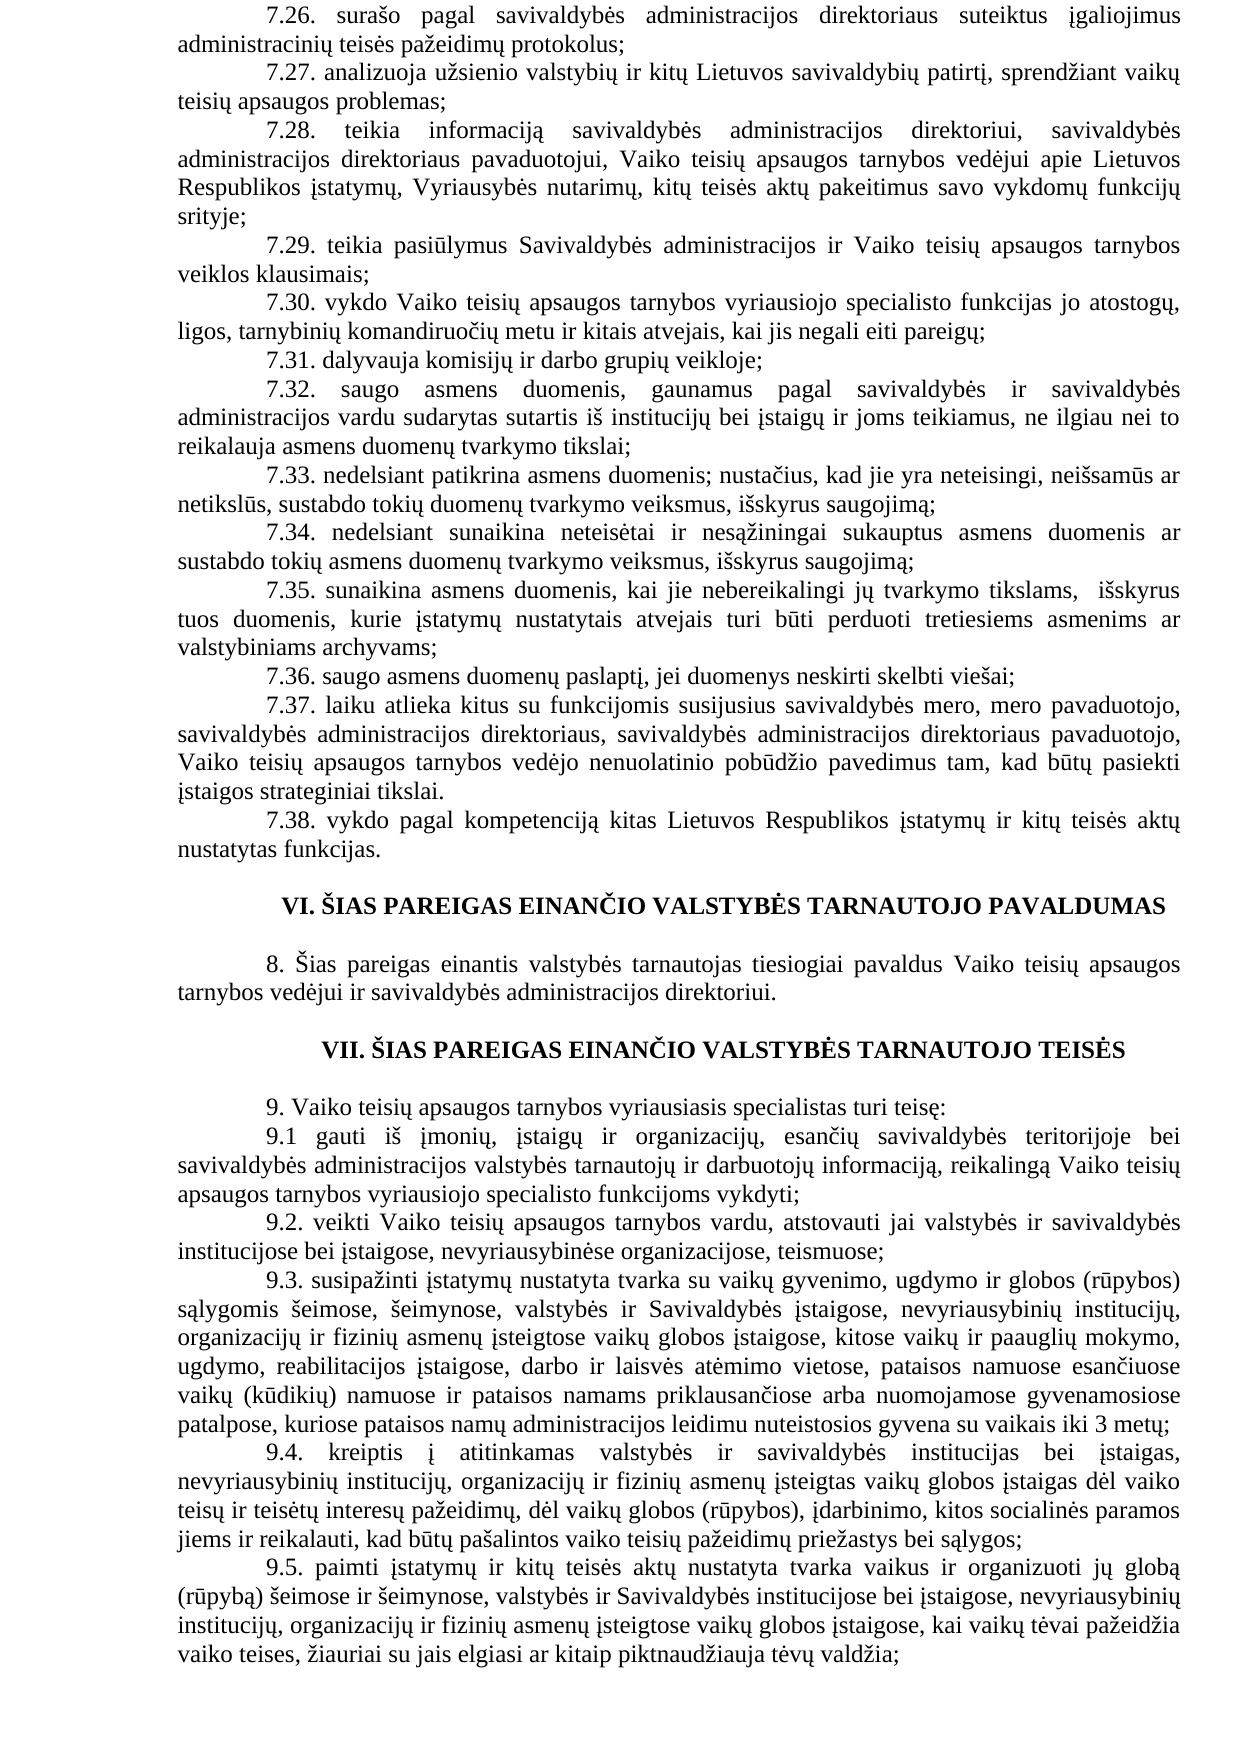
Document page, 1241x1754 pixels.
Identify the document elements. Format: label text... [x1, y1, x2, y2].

text 7.27. analizuoja užsienio valstybių ir kitų Lietuvos savivaldybių patirtį, sprendžiant vaikų teisių apsaugos problemas; [177, 57, 1181, 115]
text 9. Vaiko teisių apsaugos tarnybos vyriausiasis specialistas turi teisę: [177, 1092, 1181, 1121]
text 9.1 gauti iš įmonių, įstaigų ir organizacijų, esančių savivaldybės teritorijoje bei savivaldybės administracijos valstybės tarnautojų ir darbuotojų informaciją, reikalingą Vaiko teisių apsaugos tarnybos vyriausiojo specialisto funkcijoms vykdyti; [177, 1121, 1181, 1207]
text 7.26. surašo pagal savivaldybės administracijos direktoriaus suteiktus įgaliojimus administracinių teisės pažeidimų protokolus; [177, 0, 1181, 57]
text 9.3. susipažinti įstatymų nustatyta tvarka su vaikų gyvenimo, ugdymo ir globos (rūpybos) sąlygomis šeimose, šeimynose, valstybės ir Savivaldybės įstaigose, nevyriausybinių institucijų, organizacijų ir fizinių asmenų įsteigtose vaikų globos įstaigose, kitose vaikų ir paauglių mokymo, ugdymo, reabilitacijos įstaigose, darbo ir laisvės atėmimo vietose, pataisos namuose esančiuose vaikų (kūdikių) namuose ir pataisos namams priklausančiose arba nuomojamose gyvenamosiose patalpose, kuriose pataisos namų administracijos leidimu nuteistosios gyvena su vaikais iki 3 metų; [177, 1265, 1181, 1437]
text 7.28. teikia informaciją savivaldybės administracijos direktoriui, savivaldybės administracijos direktoriaus pavaduotojui, Vaiko teisių apsaugos tarnybos vedėjui apie Lietuvos Respublikos įstatymų, Vyriausybės nutarimų, kitų teisės aktų pakeitimus savo vykdomų funkcijų srityje; [177, 115, 1181, 230]
text 7.36. saugo asmens duomenų paslaptį, jei duomenys neskirti skelbti viešai; [177, 661, 1181, 690]
text VI. ŠIAS PAREIGAS EINANČIO VALSTYBĖS TARNAUTOJO PAVALDUMAS [177, 891, 1181, 920]
text 7.37. laiku atlieka kitus su funkcijomis susijusius savivaldybės mero, mero pavaduotojo, savivaldybės administracijos direktoriaus, savivaldybės administracijos direktoriaus pavaduotojo, Vaiko teisių apsaugos tarnybos vedėjo nenuolatinio pobūdžio pavedimus tam, kad būtų pasiekti įstaigos strateginiai tikslai. [177, 690, 1181, 805]
text 9.4. kreiptis į atitinkamas valstybės ir savivaldybės institucijas bei įstaigas, nevyriausybinių institucijų, organizacijų ir fizinių asmenų įsteigtas vaikų globos įstaigas dėl vaiko teisų ir teisėtų interesų pažeidimų, dėl vaikų globos (rūpybos), įdarbinimo, kitos socialinės paramos jiems ir reikalauti, kad būtų pašalintos vaiko teisių pažeidimų priežastys bei sąlygos; [177, 1437, 1181, 1552]
text 7.32. saugo asmens duomenis, gaunamus pagal savivaldybės ir savivaldybės administracijos vardu sudarytas sutartis iš institucijų bei įstaigų ir joms teikiamus, ne ilgiau nei to reikalauja asmens duomenų tvarkymo tikslai; [177, 374, 1181, 460]
text 7.35. sunaikina asmens duomenis, kai jie nebereikalingi jų tvarkymo tikslams, išskyrus tuos duomenis, kurie įstatymų nustatytais atvejais turi būti perduoti tretiesiems asmenims ar valstybiniams archyvams; [177, 575, 1181, 661]
text 7.29. teikia pasiūlymus Savivaldybės administracijos ir Vaiko teisių apsaugos tarnybos veiklos klausimais; [177, 230, 1181, 287]
text 7.31. dalyvauja komisijų ir darbo grupių veikloje; [177, 345, 1181, 374]
text 8. Šias pareigas einantis valstybės tarnautojas tiesiogiai pavaldus Vaiko teisių apsaugos tarnybos vedėjui ir savivaldybės administracijos direktoriui. [177, 949, 1181, 1006]
text 7.34. nedelsiant sunaikina neteisėtai ir nesąžiningai sukauptus asmens duomenis ar sustabdo tokių asmens duomenų tvarkymo veiksmus, išskyrus saugojimą; [177, 517, 1181, 575]
text 7.38. vykdo pagal kompetenciją kitas Lietuvos Respublikos įstatymų ir kitų teisės aktų nustatytas funkcijas. [177, 805, 1181, 862]
text 9.5. paimti įstatymų ir kitų teisės aktų nustatyta tvarka vaikus ir organizuoti jų globą (rūpybą) šeimose ir šeimynose, valstybės ir Savivaldybės institucijose bei įstaigose, nevyriausybinių institucijų, organizacijų ir fizinių asmenų įsteigtose vaikų globos įstaigose, kai vaikų tėvai pažeidžia vaiko teises, žiauriai su jais elgiasi ar kitaip piktnaudžiauja tėvų valdžia; [177, 1552, 1181, 1667]
text 7.33. nedelsiant patikrina asmens duomenis; nustačius, kad jie yra neteisingi, neišsamūs ar netikslūs, sustabdo tokių duomenų tvarkymo veiksmus, išskyrus saugojimą; [177, 460, 1181, 517]
text 7.30. vykdo Vaiko teisių apsaugos tarnybos vyriausiojo specialisto funkcijas jo atostogų, ligos, tarnybinių komandiruočių metu ir kitais atvejais, kai jis negali eiti pareigų; [177, 287, 1181, 345]
text 9.2. veikti Vaiko teisių apsaugos tarnybos vardu, atstovauti jai valstybės ir savivaldybės institucijose bei įstaigose, nevyriausybinėse organizacijose, teismuose; [177, 1207, 1181, 1265]
text VII. ŠIAS PAREIGAS EINANČIO VALSTYBĖS TARNAUTOJO TEISĖS [177, 1035, 1181, 1064]
